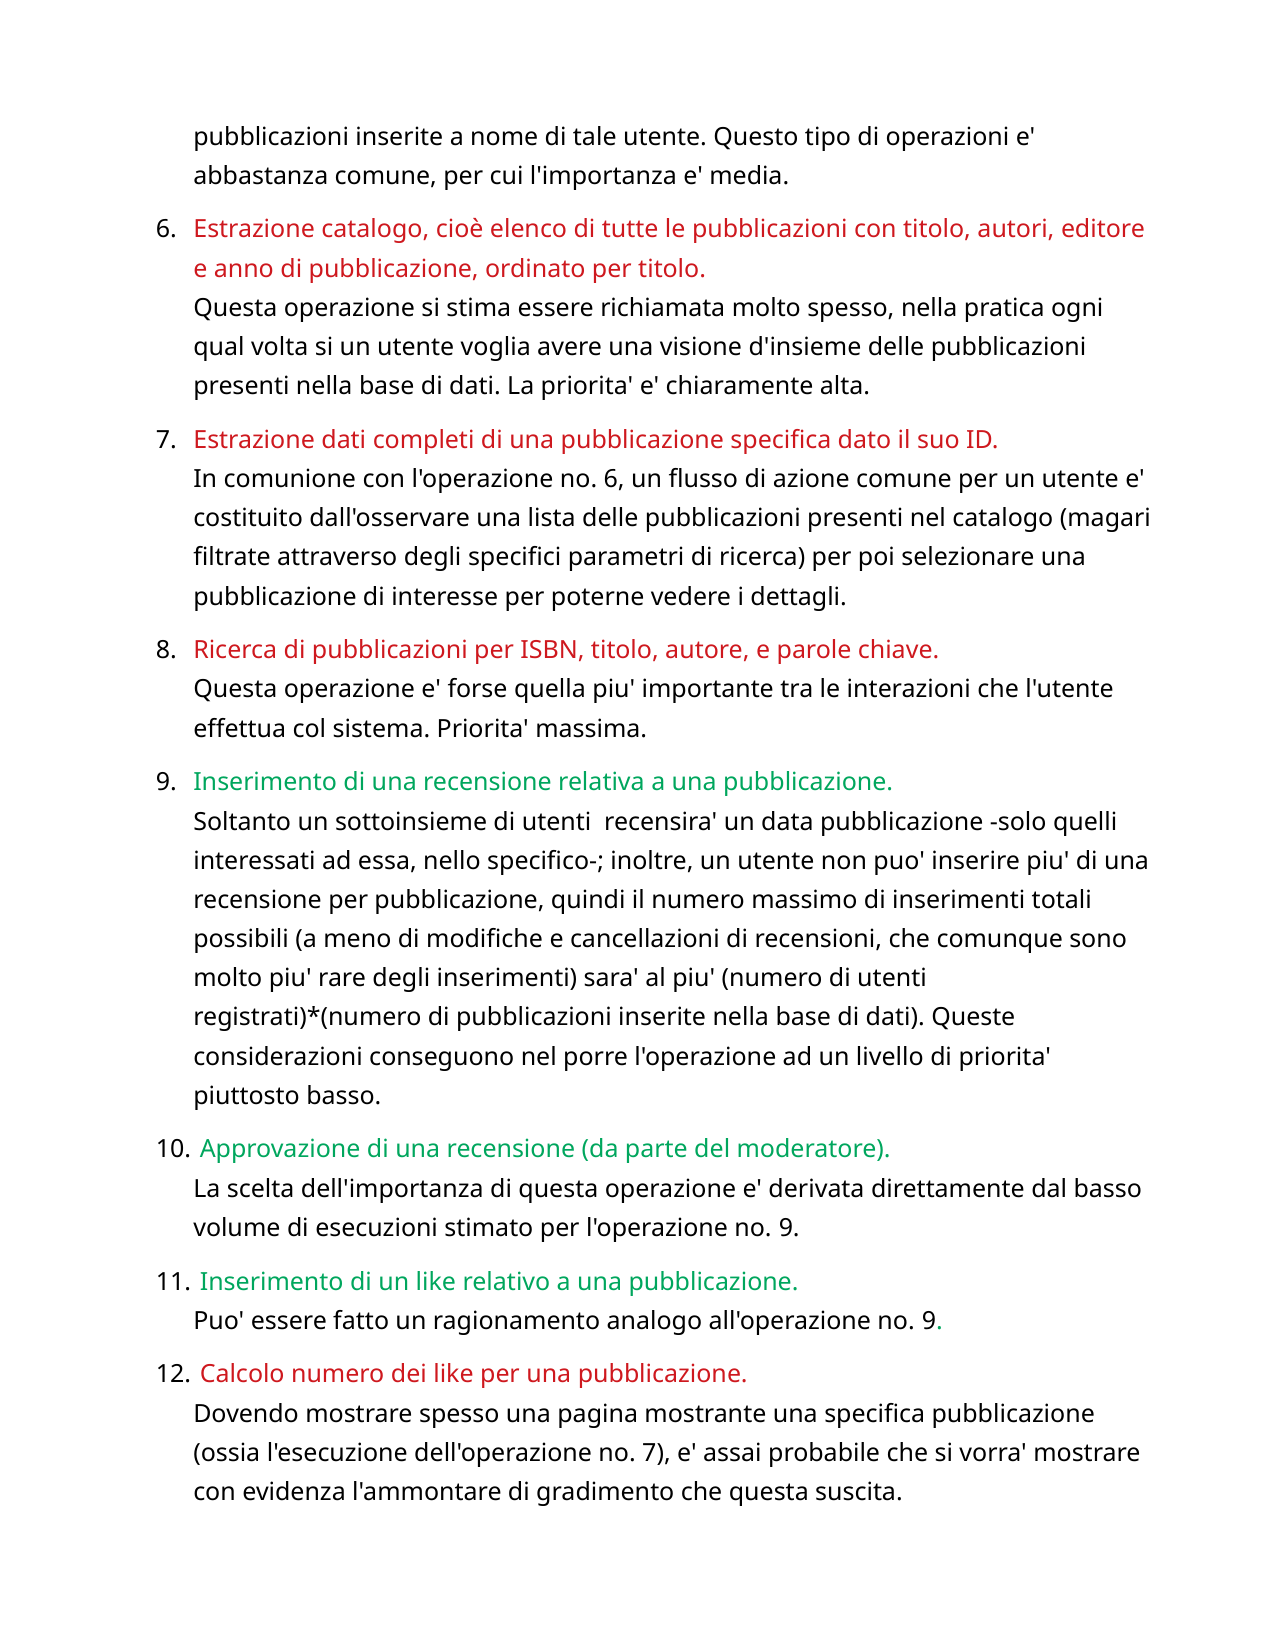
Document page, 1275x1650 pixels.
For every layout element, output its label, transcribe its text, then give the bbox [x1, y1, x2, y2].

list Approvazione di una recensione (da parte del moderatore). La scelta dell'importanza di questa operazione e' derivata direttamente dal basso volume di esecuzioni stimato per l'operazione no. 9. [156, 1131, 1157, 1243]
list Ricerca di pubblicazioni per ISBN, titolo, autore, e parole chiave. Questa operazione e' forse quella piu' importante tra le interazioni che l'utente effettua col sistema. Priorita' massima. [156, 632, 1157, 744]
list Calcolo numero dei like per una pubblicazione. Dovendo mostrare spesso una pagina mostrante una specifica pubblicazione (ossia l'esecuzione dell'operazione no. 7), e' assai probabile che si vorra' mostrare con evidenza l'ammontare di gradimento che questa suscita. [156, 1356, 1157, 1508]
list Estrazione catalogo, cioè elenco di tutte le pubblicazioni con titolo, autori, editore e anno di pubblicazione, ordinato per titolo. Questa operazione si stima essere richiamata molto spesso, nella pratica ogni qual volta si un utente voglia avere una visione d'insieme delle pubblicazioni presenti nella base di dati. La priorita' e' chiaramente alta. [156, 211, 1157, 402]
list Estrazione dati completi di una pubblicazione specifica dato il suo ID. In comunione con l'operazione no. 6, un flusso di azione comune per un utente e' costituito dall'osservare una lista delle pubblicazioni presenti nel catalogo (magari filtrate attraverso degli specifici parametri di ricerca) per poi selezionare una pubblicazione di interesse per poterne vedere i dettagli. [156, 421, 1157, 612]
list pubblicazioni inserite a nome di tale utente. Questo tipo di operazioni e' abbastanza comune, per cui l'importanza e' media. [156, 118, 1157, 191]
list Inserimento di un like relativo a una pubblicazione. Puo' essere fatto un ragionamento analogo all'operazione no. 9. [156, 1263, 1157, 1336]
list Inserimento di una recensione relativa a una pubblicazione. Soltanto un sottoinsieme di utenti recensira' un data pubblicazione -solo quelli interessati ad essa, nello specifico-; inoltre, un utente non puo' inserire piu' di una recensione per pubblicazione, quindi il numero massimo di inserimenti totali possibili (a meno di modifiche e cancellazioni di recensioni, che comunque sono molto piu' rare degli inserimenti) sara' al piu' (numero di utenti registrati)*(numero di pubblicazioni inserite nella base di dati). Queste considerazioni conseguono nel porre l'operazione ad un livello di priorita' piuttosto basso. [156, 764, 1157, 1111]
